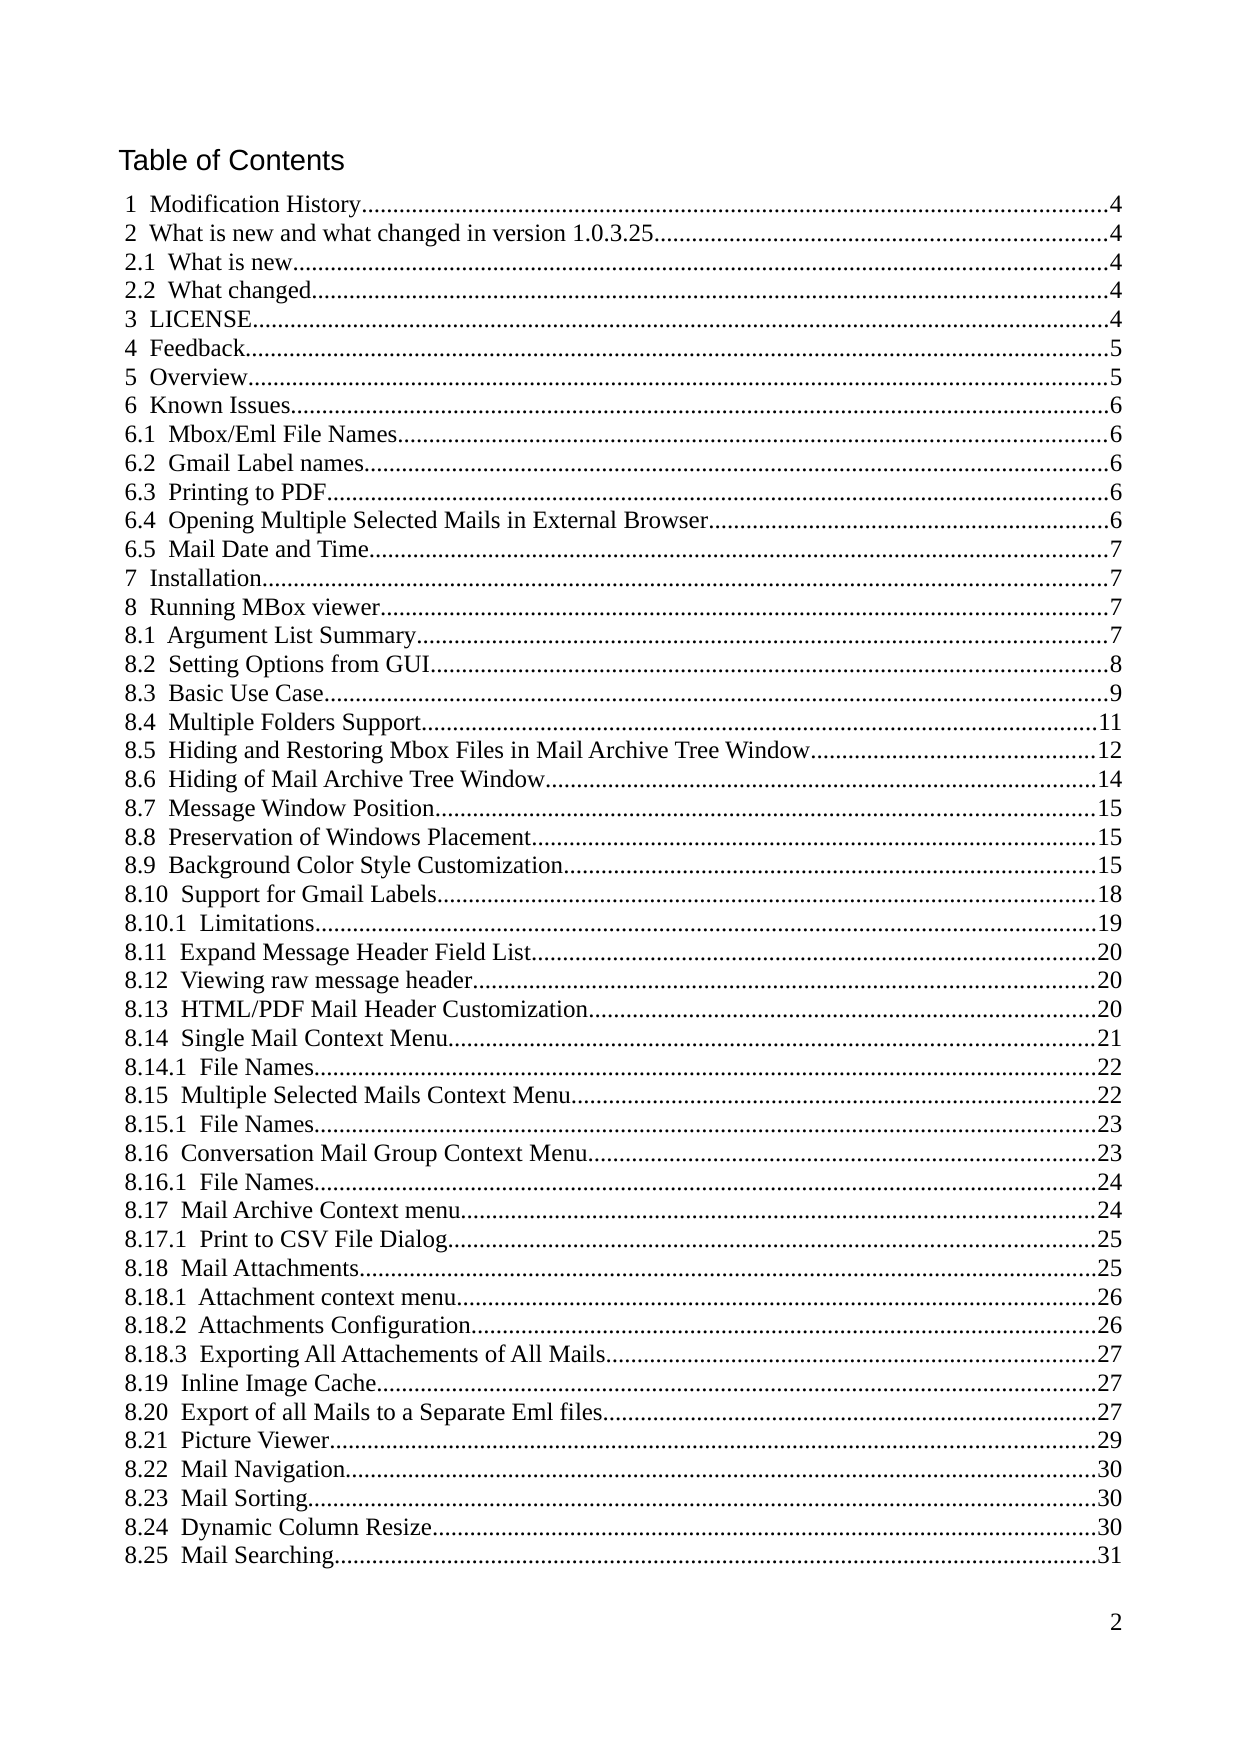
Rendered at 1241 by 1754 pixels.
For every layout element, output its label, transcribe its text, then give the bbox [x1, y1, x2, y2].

text 8.21 Picture Viewer 29 [118, 1425, 1122, 1454]
text 8.14 Single Mail Context Menu 21 [118, 1023, 1122, 1052]
text 8.15.1 File Names 23 [118, 1109, 1122, 1138]
text 8.23 Mail Sorting 30 [118, 1483, 1122, 1512]
text 8.10.1 Limitations 19 [118, 908, 1122, 937]
text 8.11 Expand Message Header Field List 20 [118, 937, 1122, 965]
text 8.25 Mail Searching 31 [118, 1540, 1122, 1569]
text 8.3 Basic Use Case 9 [118, 678, 1122, 707]
text 8.8 Preservation of Windows Placement 15 [118, 822, 1122, 850]
text 2.2 What changed 4 [118, 275, 1122, 304]
text 8 Running MBox viewer 7 [118, 592, 1122, 620]
text 5 Overview 5 [118, 362, 1122, 390]
text 8.2 Setting Options from GUI 8 [118, 649, 1122, 678]
text 3 LICENSE 4 [118, 304, 1122, 333]
text 8.17.1 Print to CSV File Dialog 25 [118, 1224, 1122, 1253]
text 4 Feedback 5 [118, 333, 1122, 362]
text 8.12 Viewing raw message header 20 [118, 965, 1122, 994]
text 6.2 Gmail Label names 6 [118, 448, 1122, 477]
text 8.7 Message Window Position 15 [118, 793, 1122, 822]
text 8.18.2 Attachments Configuration 26 [118, 1310, 1122, 1339]
text 8.18.1 Attachment context menu 26 [118, 1282, 1122, 1310]
text 8.16 Conversation Mail Group Context Menu 23 [118, 1138, 1122, 1167]
text 8.5 Hiding and Restoring Mbox Files in Mail Archive Tree Window 12 [118, 735, 1122, 764]
text 8.16.1 File Names 24 [118, 1167, 1122, 1195]
text 6.4 Opening Multiple Selected Mails in External Browser 6 [118, 505, 1122, 534]
text 6 Known Issues 6 [118, 390, 1122, 419]
text 8.19 Inline Image Cache 27 [118, 1368, 1122, 1397]
text 8.17 Mail Archive Context menu 24 [118, 1195, 1122, 1224]
text 8.15 Multiple Selected Mails Context Menu 22 [118, 1080, 1122, 1109]
text 8.18.3 Exporting All Attachements of All Mails 27 [118, 1339, 1122, 1368]
text 6.5 Mail Date and Time 7 [118, 534, 1122, 563]
text 8.10 Support for Gmail Labels 18 [118, 879, 1122, 908]
text 7 Installation 7 [118, 563, 1122, 592]
text 2.1 What is new 4 [118, 247, 1122, 275]
text 8.24 Dynamic Column Resize 30 [118, 1512, 1122, 1540]
text 8.1 Argument List Summary 7 [118, 620, 1122, 649]
text 8.4 Multiple Folders Support 11 [118, 707, 1122, 735]
text 6.1 Mbox/Eml File Names 6 [118, 419, 1122, 448]
text 8.13 HTML/PDF Mail Header Customization 20 [118, 994, 1122, 1023]
text 6.3 Printing to PDF 6 [118, 477, 1122, 505]
text 2 What is new and what changed in version 1.0.3.25 4 [118, 218, 1122, 247]
text 8.6 Hiding of Mail Archive Tree Window 14 [118, 764, 1122, 793]
text 8.9 Background Color Style Customization 15 [118, 850, 1122, 879]
subtitle Table of Contents [118, 143, 1122, 177]
text 1 Modification History 4 [118, 189, 1122, 218]
text 8.14.1 File Names 22 [118, 1052, 1122, 1080]
text 8.22 Mail Navigation 30 [118, 1454, 1122, 1483]
text 8.18 Mail Attachments 25 [118, 1253, 1122, 1282]
text 8.20 Export of all Mails to a Separate Eml files 27 [118, 1397, 1122, 1425]
